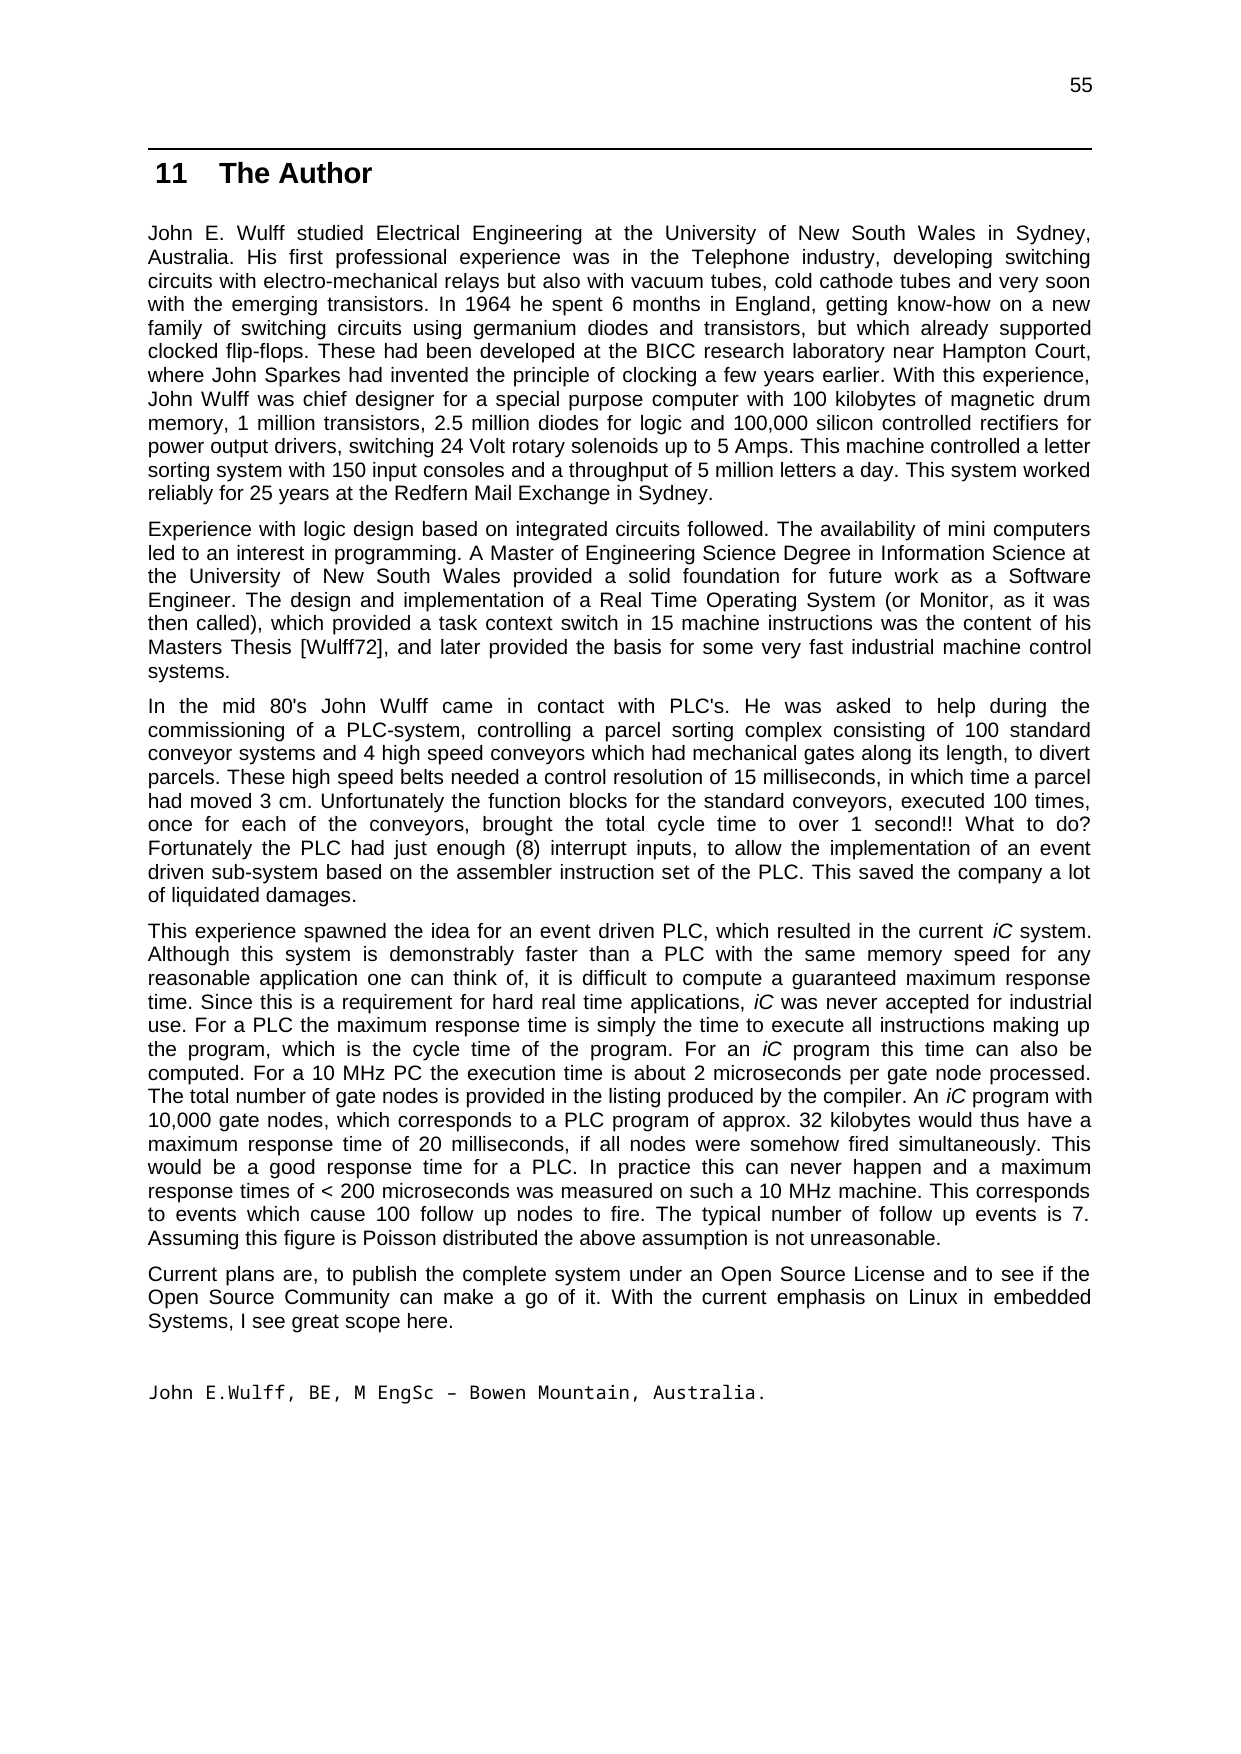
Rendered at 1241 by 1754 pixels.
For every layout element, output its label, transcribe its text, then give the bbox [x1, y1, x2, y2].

subtitle The Author [148, 150, 1092, 197]
text John E. Wulff studied Electrical Engineering at the University of New South Wales in Sydney, Australia. His first professional experience was in the Telephone industry, developing switching circuits with electro-mechanical relays but also with vacuum tubes, cold cathode tubes and very soon with the emerging transistors. In 1964 he spent 6 months in England, getting know-how on a new family of switching circuits using germanium diodes and transistors, but which already supported clocked flip-flops. These had been developed at the BICC research laboratory near Hampton Court, where John Sparkes had invented the principle of clocking a few years earlier. With this experience, John Wulff was chief designer for a special purpose computer with 100 kilobytes of magnetic drum memory, 1 million transistors, 2.5 million diodes for logic and 100,000 silicon controlled rectifiers for power output drivers, switching 24 Volt rotary solenoids up to 5 Amps. This machine controlled a letter sorting system with 150 input consoles and a throughput of 5 million letters a day. This system worked reliably for 25 years at the Redfern Mail Exchange in Sydney. [148, 222, 1092, 506]
text John E.Wulff, BE, M EngSc – Bowen Mountain, Australia. [148, 1380, 1092, 1404]
text In the mid 80's John Wulff came in contact with PLC's. He was asked to help during the commissioning of a PLC-system, controlling a parcel sorting complex consisting of 100 standard conveyor systems and 4 high speed conveyors which had mechanical gates along its length, to divert parcels. These high speed belts needed a control resolution of 15 milliseconds, in which time a parcel had moved 3 cm. Unfortunately the function blocks for the standard conveyors, executed 100 times, once for each of the conveyors, brought the total cycle time to over 1 second!! What to do? Fortunately the PLC had just enough (8) interrupt inputs, to allow the implementation of an event driven sub-system based on the assembler instruction set of the PLC. This saved the company a lot of liquidated damages. [148, 695, 1092, 907]
text This experience spawned the idea for an event driven PLC, which resulted in the current iC system. Although this system is demonstrably faster than a PLC with the same memory speed for any reasonable application one can think of, it is difficult to compute a guaranteed maximum response time. Since this is a requirement for hard real time applications, iC was never accepted for industrial use. For a PLC the maximum response time is simply the time to execute all instructions making up the program, which is the cycle time of the program. For an iC program this time can also be computed. For a 10 MHz PC the execution time is about 2 microseconds per gate node processed. The total number of gate nodes is provided in the listing produced by the compiler. An iC program with 10,000 gate nodes, which corresponds to a PLC program of approx. 32 kilobytes would thus have a maximum response time of 20 milliseconds, if all nodes were somehow fired simultaneously. This would be a good response time for a PLC. In practice this can never happen and a maximum response times of < 200 microseconds was measured on such a 10 MHz machine. This corresponds to events which cause 100 follow up nodes to fire. The typical number of follow up events is 7. Assuming this figure is Poisson distributed the above assumption is not unreasonable. [148, 919, 1092, 1250]
text Experience with logic design based on integrated circuits followed. The availability of mini computers led to an interest in programming. A Master of Engineering Science Degree in Information Science at the University of New South Wales provided a solid foundation for future work as a Software Engineer. The design and implementation of a Real Time Operating System (or Monitor, as it was then called), which provided a task context switch in 15 machine instructions was the content of his Masters Thesis [Wulff72], and later provided the basis for some very fast industrial machine control systems. [148, 517, 1092, 683]
text Current plans are, to publish the complete system under an Open Source License and to see if the Open Source Community can make a go of it. With the current emphasis on Linux in embedded Systems, I see great scope here. [148, 1262, 1092, 1333]
